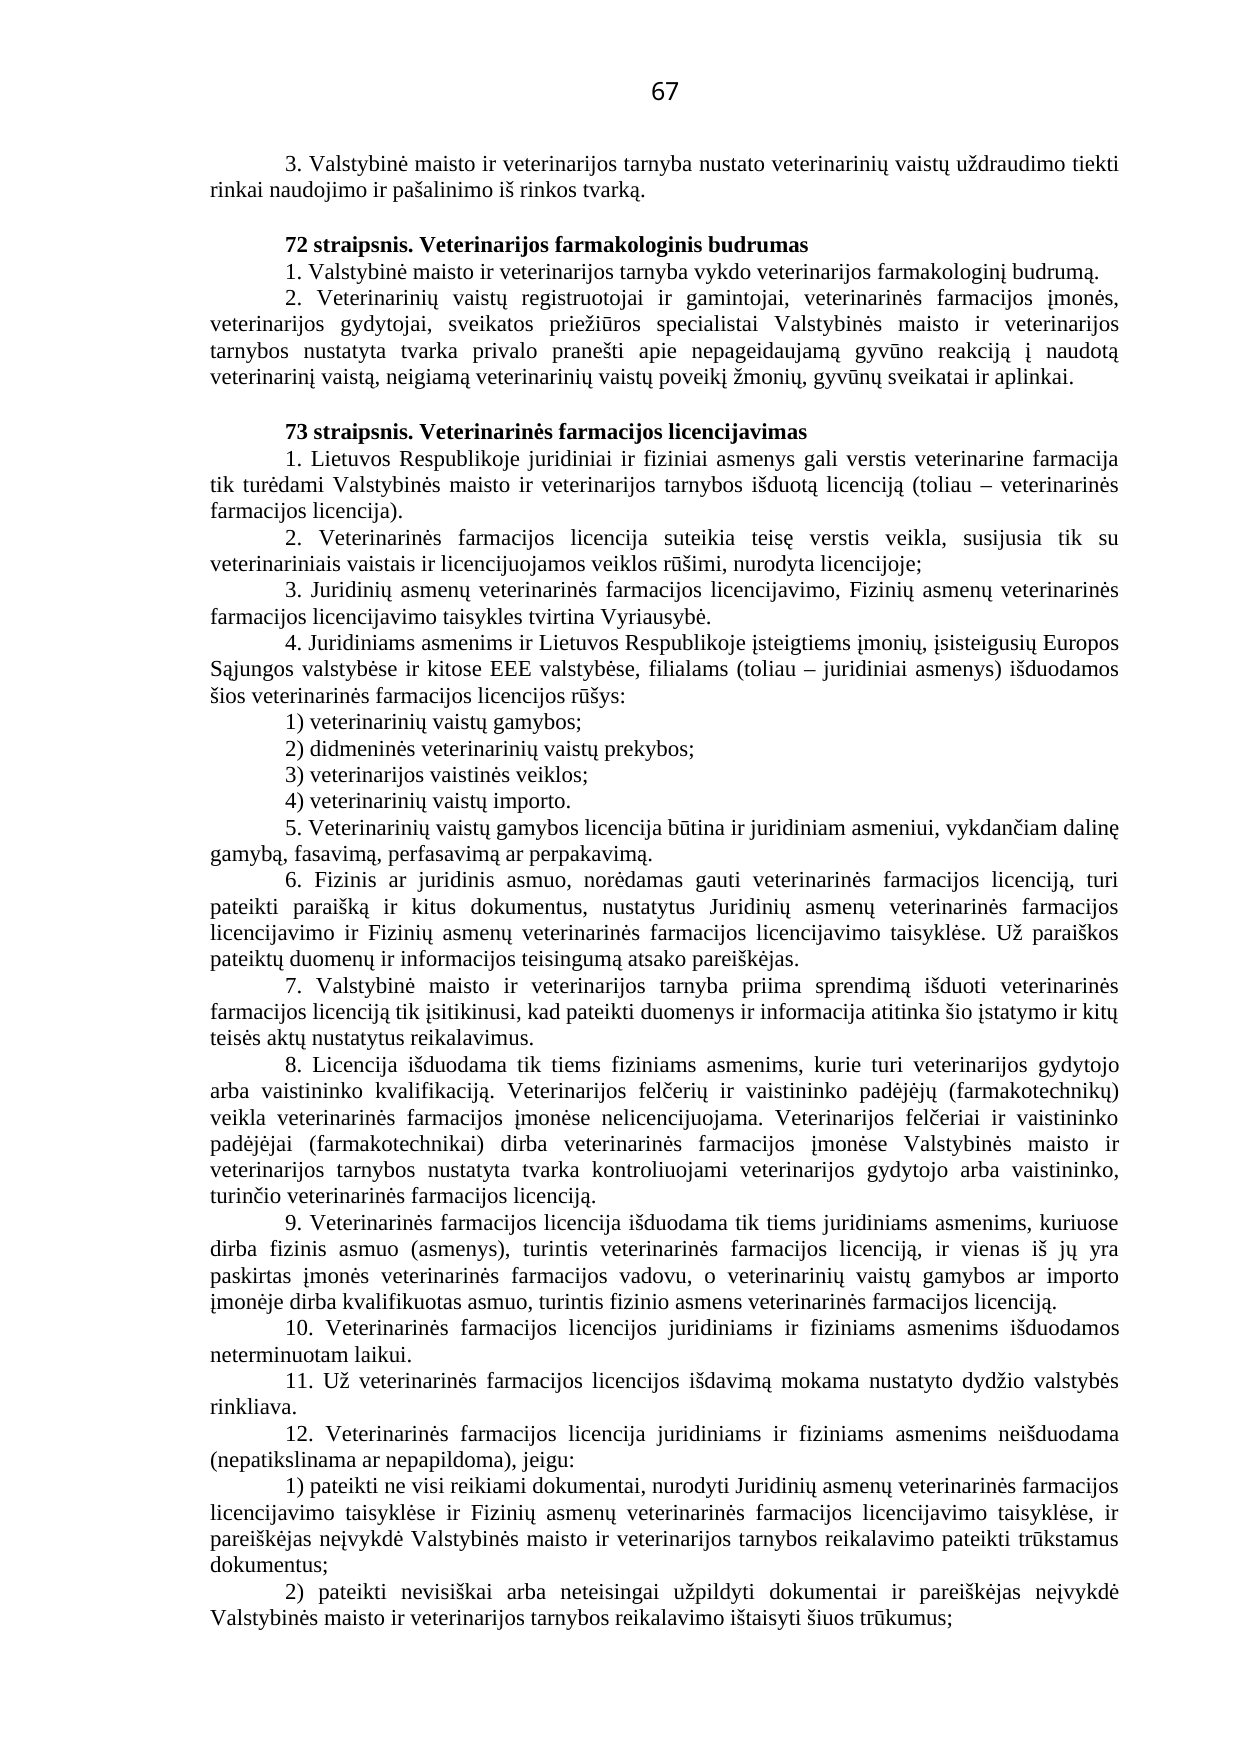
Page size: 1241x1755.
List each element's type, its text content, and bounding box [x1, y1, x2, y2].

text 11. Už veterinarinės farmacijos licencijos išdavimą mokama nustatyto dydžio valstybės rinkliava. [210, 1367, 1120, 1420]
text 3. Valstybinė maisto ir veterinarijos tarnyba nustato veterinarinių vaistų uždraudimo tiekti rinkai naudojimo ir pašalinimo iš rinkos tvarką. [210, 150, 1120, 203]
text 1) pateikti ne visi reikiami dokumentai, nurodyti Juridinių asmenų veterinarinės farmacijos licencijavimo taisyklėse ir Fizinių asmenų veterinarinės farmacijos licencijavimo taisyklėse, ir pareiškėjas neįvykdė Valstybinės maisto ir veterinarijos tarnybos reikalavimo pateikti trūkstamus dokumentus; [210, 1472, 1120, 1578]
text 8. Licencija išduodama tik tiems fiziniams asmenims, kurie turi veterinarijos gydytojo arba vaistininko kvalifikaciją. Veterinarijos felčerių ir vaistininko padėjėjų (farmakotechnikų) veikla veterinarinės farmacijos įmonėse nelicencijuojama. Veterinarijos felčeriai ir vaistininko padėjėjai (farmakotechnikai) dirba veterinarinės farmacijos įmonėse Valstybinės maisto ir veterinarijos tarnybos nustatyta tvarka kontroliuojami veterinarijos gydytojo arba vaistininko, turinčio veterinarinės farmacijos licenciją. [210, 1051, 1120, 1209]
text 2. Veterinarinių vaistų registruotojai ir gamintojai, veterinarinės farmacijos įmonės, veterinarijos gydytojai, sveikatos priežiūros specialistai Valstybinės maisto ir veterinarijos tarnybos nustatyta tvarka privalo pranešti apie nepageidaujamą gyvūno reakciją į naudotą veterinarinį vaistą, neigiamą veterinarinių vaistų poveikį žmonių, gyvūnų sveikatai ir aplinkai. [210, 284, 1120, 389]
text 2. Veterinarinės farmacijos licencija suteikia teisę verstis veikla, susijusia tik su veterinariniais vaistais ir licencijuojamos veiklos rūšimi, nurodyta licencijoje; [210, 524, 1120, 576]
text 10. Veterinarinės farmacijos licencijos juridiniams ir fiziniams asmenims išduodamos neterminuotam laikui. [210, 1314, 1120, 1367]
text 72 straipsnis. Veterinarijos farmakologinis budrumas [210, 231, 1120, 258]
text 3. Juridinių asmenų veterinarinės farmacijos licencijavimo, Fizinių asmenų veterinarinės farmacijos licencijavimo taisykles tvirtina Vyriausybė. [210, 576, 1120, 629]
text 1. Valstybinė maisto ir veterinarijos tarnyba vykdo veterinarijos farmakologinį budrumą. [210, 258, 1120, 284]
text 3) veterinarijos vaistinės veiklos; [210, 761, 1120, 787]
text 1. Lietuvos Respublikoje juridiniai ir fiziniai asmenys gali verstis veterinarine farmacija tik turėdami Valstybinės maisto ir veterinarijos tarnybos išduotą licenciją (toliau – veterinarinės farmacijos licencija). [210, 445, 1120, 524]
text 4. Juridiniams asmenims ir Lietuvos Respublikoje įsteigtiems įmonių, įsisteigusių Europos Sąjungos valstybėse ir kitose EEE valstybėse, filialams (toliau – juridiniai asmenys) išduodamos šios veterinarinės farmacijos licencijos rūšys: [210, 629, 1120, 708]
text 73 straipsnis. Veterinarinės farmacijos licencijavimas [210, 418, 1120, 445]
text 5. Veterinarinių vaistų gamybos licencija būtina ir juridiniam asmeniui, vykdančiam dalinę gamybą, fasavimą, perfasavimą ar perpakavimą. [210, 814, 1120, 866]
text 12. Veterinarinės farmacijos licencija juridiniams ir fiziniams asmenims neišduodama (nepatikslinama ar nepapildoma), jeigu: [210, 1420, 1120, 1472]
text 1) veterinarinių vaistų gamybos; [210, 708, 1120, 734]
text 7. Valstybinė maisto ir veterinarijos tarnyba priima sprendimą išduoti veterinarinės farmacijos licenciją tik įsitikinusi, kad pateikti duomenys ir informacija atitinka šio įstatymo ir kitų teisės aktų nustatytus reikalavimus. [210, 972, 1120, 1051]
text 4) veterinarinių vaistų importo. [210, 787, 1120, 814]
text 9. Veterinarinės farmacijos licencija išduodama tik tiems juridiniams asmenims, kuriuose dirba fizinis asmuo (asmenys), turintis veterinarinės farmacijos licenciją, ir vienas iš jų yra paskirtas įmonės veterinarinės farmacijos vadovu, o veterinarinių vaistų gamybos ar importo įmonėje dirba kvalifikuotas asmuo, turintis fizinio asmens veterinarinės farmacijos licenciją. [210, 1209, 1120, 1314]
text 6. Fizinis ar juridinis asmuo, norėdamas gauti veterinarinės farmacijos licenciją, turi pateikti paraišką ir kitus dokumentus, nustatytus Juridinių asmenų veterinarinės farmacijos licencijavimo ir Fizinių asmenų veterinarinės farmacijos licencijavimo taisyklėse. Už paraiškos pateiktų duomenų ir informacijos teisingumą atsako pareiškėjas. [210, 866, 1120, 972]
text 2) pateikti nevisiškai arba neteisingai užpildyti dokumentai ir pareiškėjas neįvykdė Valstybinės maisto ir veterinarijos tarnybos reikalavimo ištaisyti šiuos trūkumus; [210, 1578, 1120, 1631]
text 2) didmeninės veterinarinių vaistų prekybos; [210, 734, 1120, 761]
